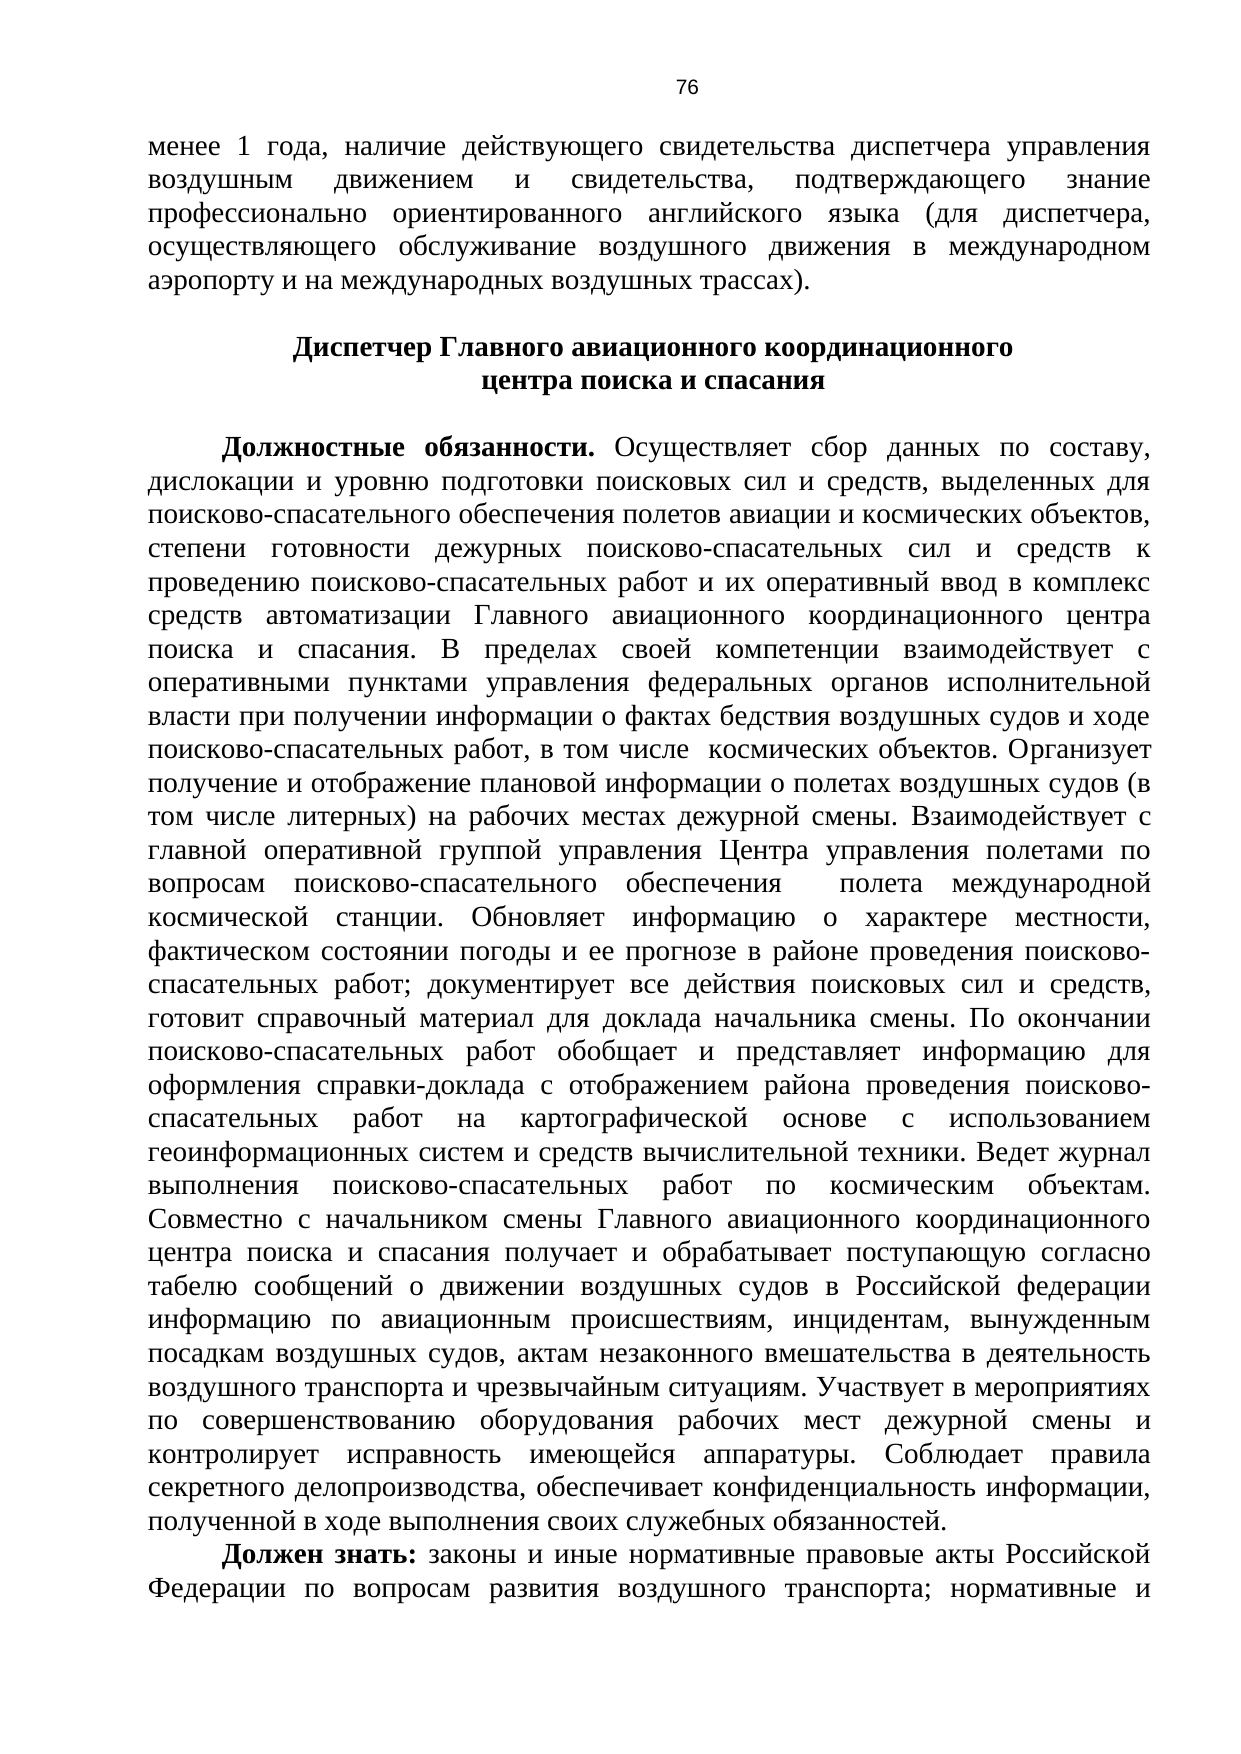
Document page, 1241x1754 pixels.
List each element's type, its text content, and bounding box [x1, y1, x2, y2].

text менее 1 года, наличие действующего свидетельства диспетчера управления воздушным движением и свидетельства, подтверждающего знание профессионально ориентированного английского языка (для диспетчера, осуществляющего обслуживание воздушного движения в международном аэропорту и на международных воздушных трассах). [148, 128, 1152, 295]
text Диспетчер Главного авиационного координационного [148, 329, 1152, 362]
text Должностные обязанности. Осуществляет сбор данных по составу, дислокации и уровню подготовки поисковых сил и средств, выделенных для поисково-спасательного обеспечения полетов авиации и космических объектов, степени готовности дежурных поисково-спасательных сил и средств к проведению поисково-спасательных работ и их оперативный ввод в комплекс средств автоматизации Главного авиационного координационного центра поиска и спасания. В пределах своей компетенции взаимодействует с оперативными пунктами управления федеральных органов исполнительной власти при получении информации о фактах бедствия воздушных судов и ходе поисково-спасательных работ, в том числе космических объектов. Организует получение и отображение плановой информации о полетах воздушных судов (в том числе литерных) на рабочих местах дежурной смены. Взаимодействует с главной оперативной группой управления Центра управления полетами по вопросам поисково-спасательного обеспечения полета международной космической станции. Обновляет информацию о характере местности, фактическом состоянии погоды и ее прогнозе в районе проведения поисково-спасательных работ; документирует все действия поисковых сил и средств, готовит справочный материал для доклада начальника смены. По окончании поисково-спасательных работ обобщает и представляет информацию для оформления справки-доклада с отображением района проведения поисково-спасательных работ на картографической основе с использованием геоинформационных систем и средств вычислительной техники. Ведет журнал выполнения поисково-спасательных работ по космическим объектам. Совместно с начальником смены Главного авиационного координационного центра поиска и спасания получает и обрабатывает поступающую согласно табелю сообщений о движении воздушных судов в Российской федерации информацию по авиационным происшествиям, инцидентам, вынужденным посадкам воздушных судов, актам незаконного вмешательства в деятельность воздушного транспорта и чрезвычайным ситуациям. Участвует в мероприятиях по совершенствованию оборудования рабочих мест дежурной смены и контролирует исправность имеющейся аппаратуры. Соблюдает правила секретного делопроизводства, обеспечивает конфиденциальность информации, полученной в ходе выполнения своих служебных обязанностей. [148, 429, 1152, 1536]
text Должен знать: законы и иные нормативные правовые акты Российской Федерации по вопросам развития воздушного транспорта; нормативные и [148, 1536, 1152, 1603]
text центра поиска и спасания [148, 362, 1152, 396]
